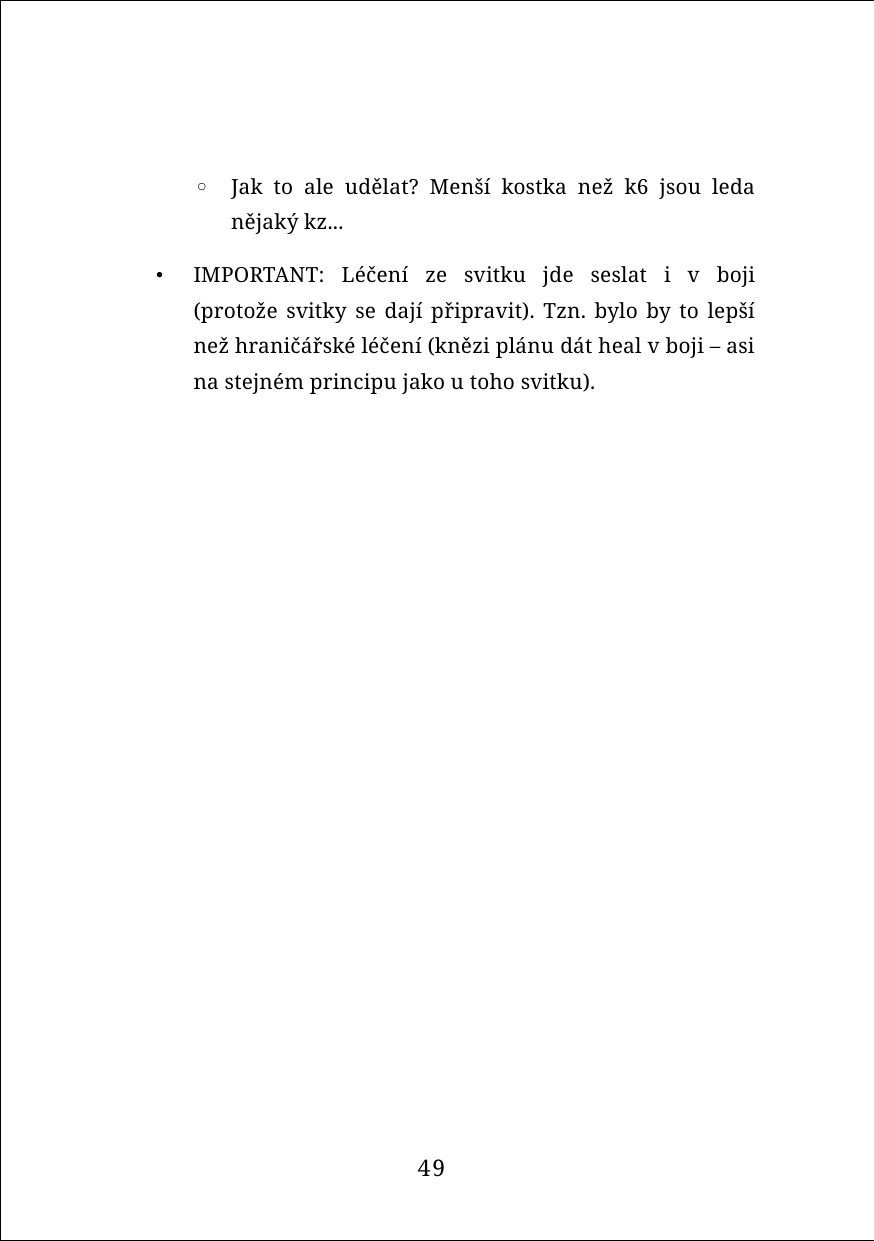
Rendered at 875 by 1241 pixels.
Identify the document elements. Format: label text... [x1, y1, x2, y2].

list IMPORTANT: Léčení ze svitku jde seslat i v boji (protože svitky se dají připravit). Tzn. bylo by to lepší než hraničářské léčení (knězi plánu dát heal v boji – asi na stejném principu jako u toho svitku). [156, 261, 756, 396]
list Jak to ale udělat? Menší kostka než k6 jsou leda nějaký kz... [193, 172, 756, 236]
